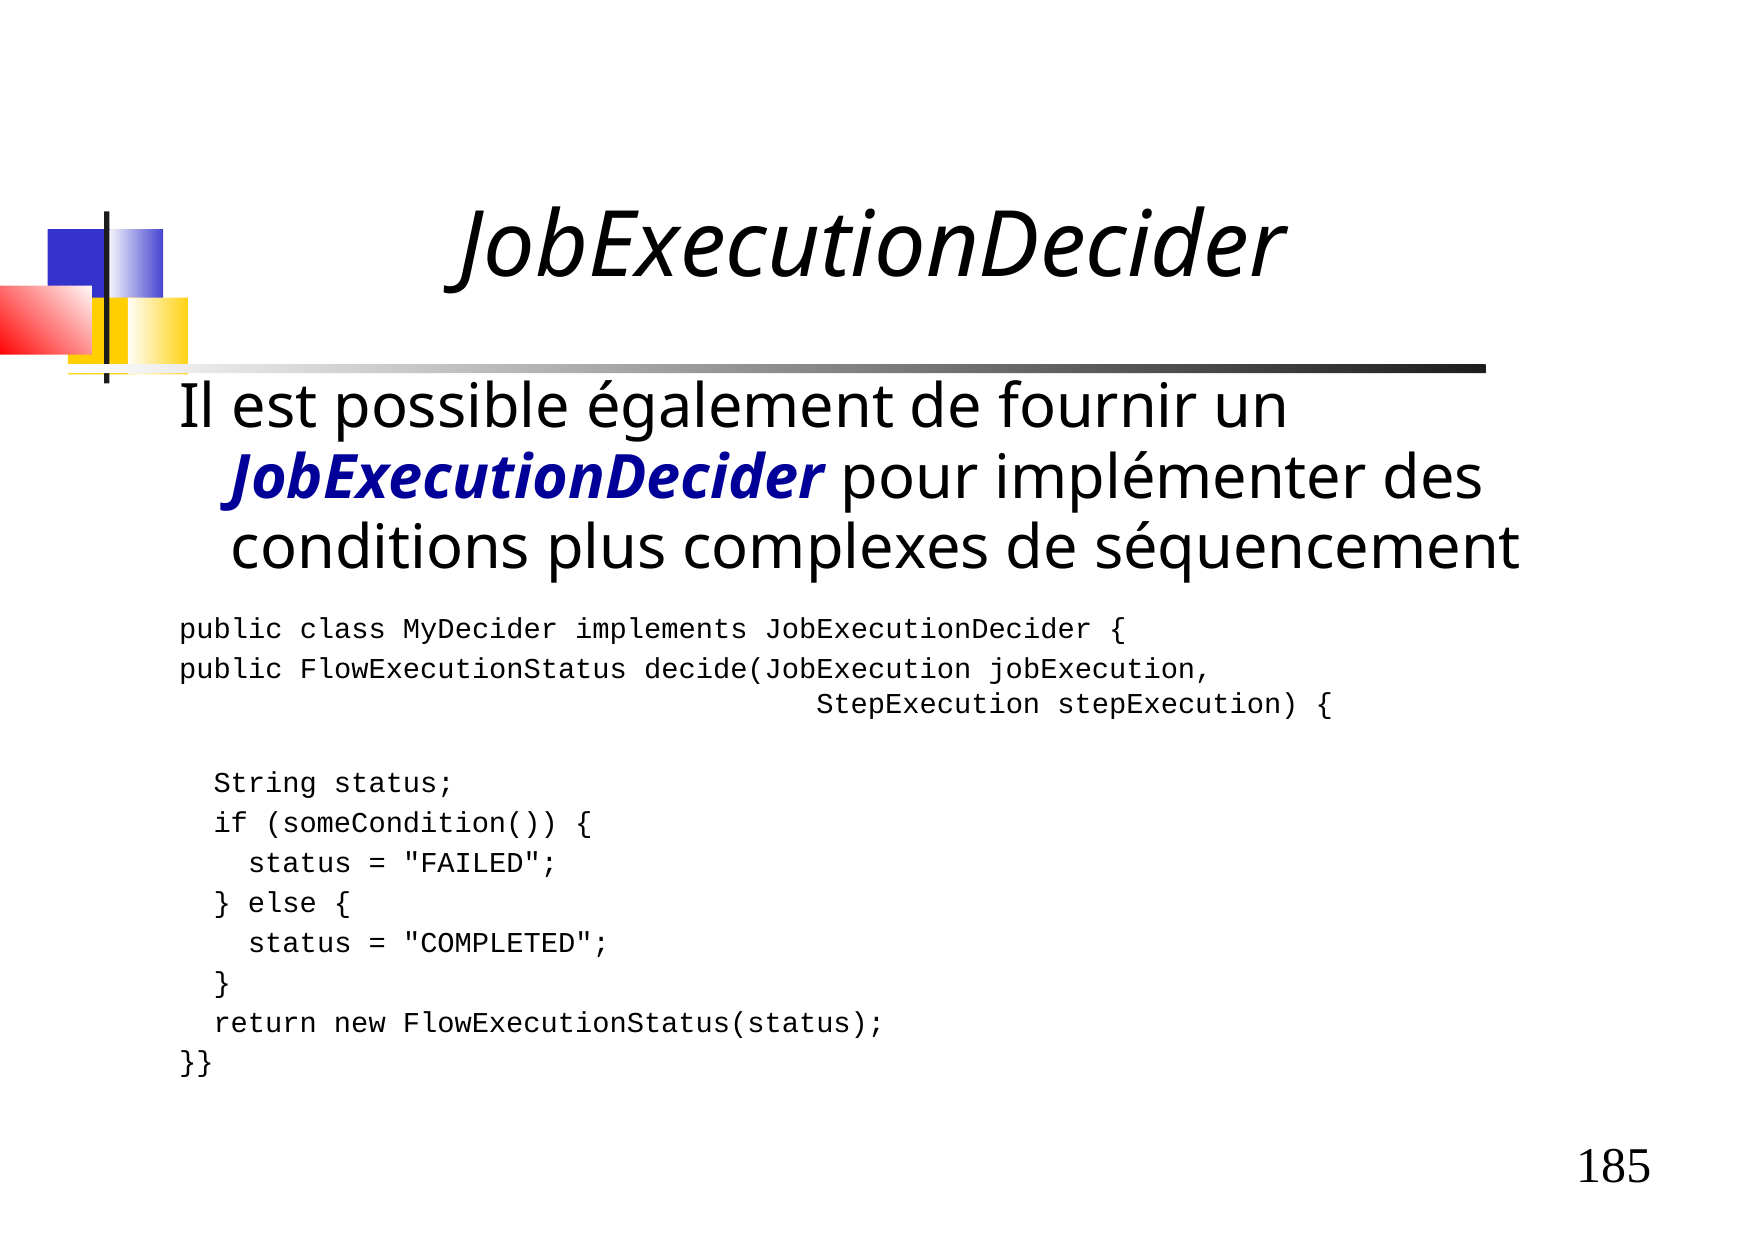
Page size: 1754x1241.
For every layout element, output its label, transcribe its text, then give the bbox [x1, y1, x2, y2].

title JobExecutionDecider [179, 139, 1567, 351]
list Il est possible également de fournir un JobExecutionDecider pour implémenter des conditions plus complexes de séquencement public class MyDecider implements JobExecutionDecider { public FlowExecutionStatus decide(JobExecution jobExecution, StepExecution stepExecution) { String status; if (someCondition()) { status = "FAILED"; } else { status = "COMPLETED"; } return new FlowExecutionStatus(status); }} [179, 371, 1567, 1091]
